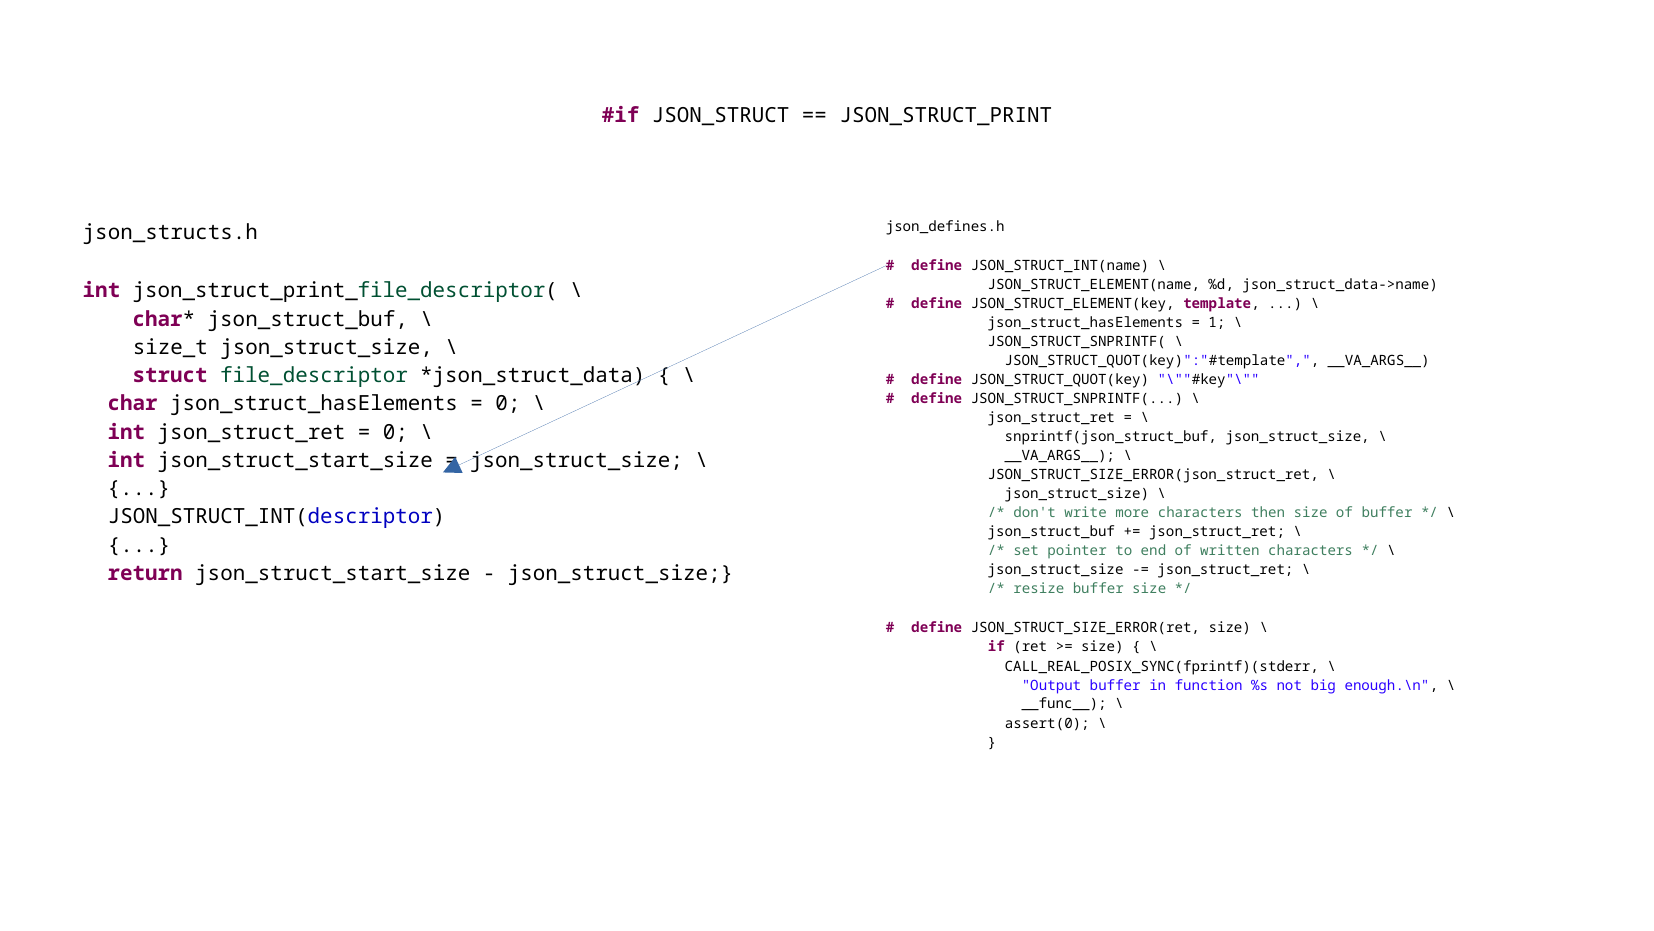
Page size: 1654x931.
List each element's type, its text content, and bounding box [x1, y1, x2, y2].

title #if JSON_STRUCT == JSON_STRUCT_PRINT [82, 37, 1571, 193]
list json_structs.h int json_struct_print_file_descriptor( \ char* json_struct_buf, \ size_t json_struct_size, \ struct file_descriptor *json_struct_data) { \ char json_struct_hasElements = 0; \ int json_struct_ret = 0; \ int json_struct_start_size = json_struct_size; \ {...} JSON_STRUCT_INT(descriptor) {...} return json_struct_start_size - json_struct_size;} [82, 217, 827, 758]
list json_defines.h # define JSON_STRUCT_INT(name) \ JSON_STRUCT_ELEMENT(name, %d, json_struct_data->name) # define JSON_STRUCT_ELEMENT(key, template, ...) \ json_struct_hasElements = 1; \ JSON_STRUCT_SNPRINTF( \ JSON_STRUCT_QUOT(key)":"#template",", __VA_ARGS__) # define JSON_STRUCT_QUOT(key) "\""#key"\"" # define JSON_STRUCT_SNPRINTF(...) \ json_struct_ret = \ snprintf(json_struct_buf, json_struct_size, \ __VA_ARGS__); \ JSON_STRUCT_SIZE_ERROR(json_struct_ret, \ json_struct_size) \ /* don't write more characters then size of buffer */ \ json_struct_buf += json_struct_ret; \ /* set pointer to end of written characters */ \ json_struct_size -= json_struct_ret; \ /* resize buffer size */ # define JSON_STRUCT_SIZE_ERROR(ret, size) \ if (ret >= size) { \ CALL_REAL_POSIX_SYNC(fprintf)(stderr, \ "Output buffer in function %s not big enough.\n", \ __func__); \ assert(0); \ } [885, 216, 1571, 756]
